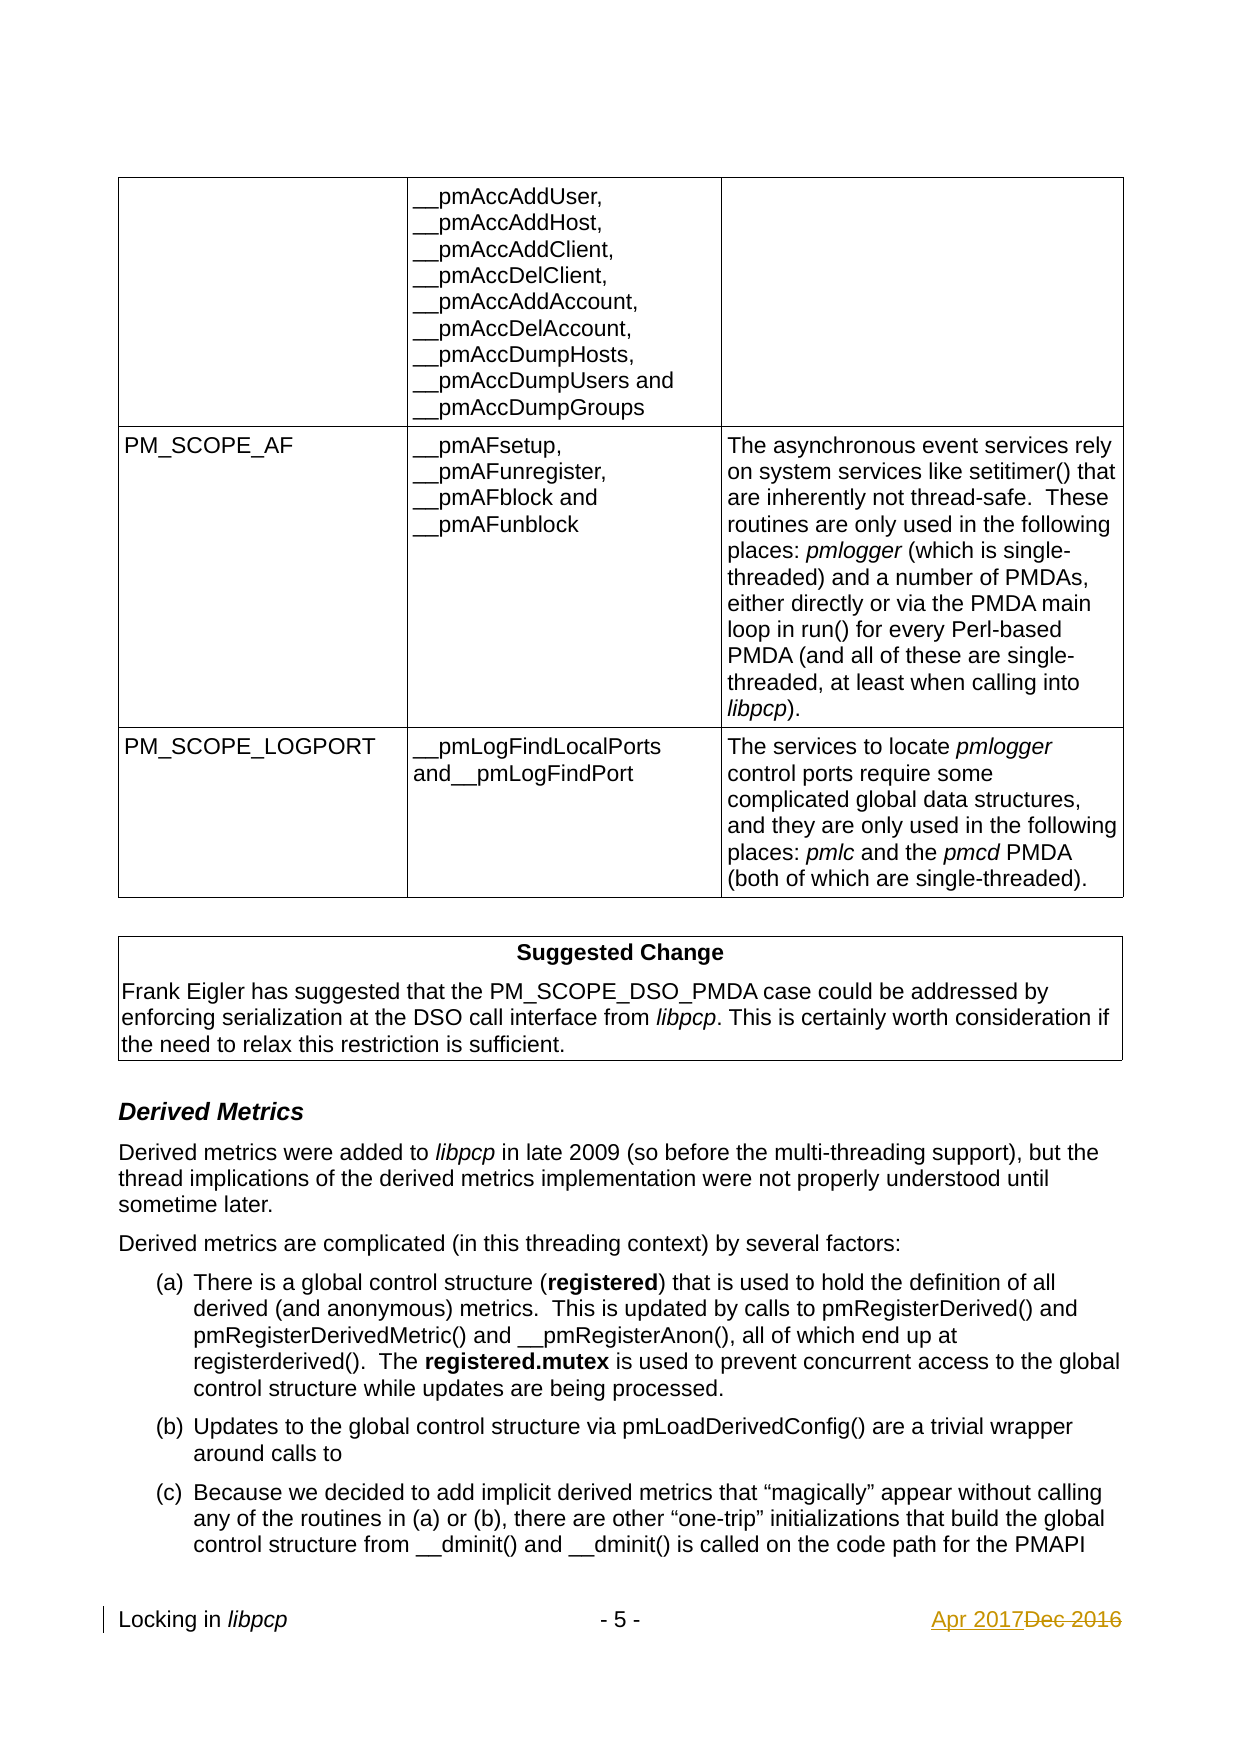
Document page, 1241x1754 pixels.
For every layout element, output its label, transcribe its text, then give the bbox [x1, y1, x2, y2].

table_cell [119, 178, 407, 426]
table_cell __pmAccAddUser, __pmAccAddHost, __pmAccAddClient, __pmAccDelClient, __pmAccAddAccount, __pmAccDelAccount, __pmAccDumpHosts, __pmAccDumpUsers and __pmAccDumpGroups [408, 178, 721, 426]
list There is a global control structure (registered) that is used to hold the definition of all derived (and anonymous) metrics. This is updated by calls to pmRegisterDerived() and pmRegisterDerivedMetric() and __pmRegisterAnon(), all of which end up at registerderived(). The registered.mutex is used to prevent concurrent access to the global control structure while updates are being processed. [156, 1269, 1122, 1401]
list Updates to the global control structure via pmLoadDerivedConfig() are a trivial wrapper around calls to [156, 1413, 1122, 1466]
table_cell [722, 178, 1123, 426]
table_cell PM_SCOPE_AF [119, 427, 407, 727]
table_cell __pmLogFindLocalPorts and__pmLogFindPort [408, 728, 721, 897]
text Derived metrics are complicated (in this threading context) by several factors: [118, 1230, 1122, 1257]
text Suggested Change [119, 937, 1122, 965]
text Frank Eigler has suggested that the PM_SCOPE_DSO_PMDA case could be addressed by enforcing serialization at the DSO call interface from libpcp. This is certainly worth consideration if the need to relax this restriction is sufficient. [119, 975, 1122, 1060]
text Derived metrics were added to libpcp in late 2009 (so before the multi-threading support), but the thread implications of the derived metrics implementation were not properly understood until sometime later. [118, 1139, 1122, 1218]
list Because we decided to add implicit derived metrics that “magically” appear without calling any of the routines in (a) or (b), there are other “one-trip” initializations that build the global control structure from __dminit() and __dminit() is called on the code path for the PMAPI [156, 1478, 1122, 1558]
table_cell The asynchronous event services rely on system services like setitimer() that are inherently not thread-safe. These routines are only used in the following places: pmlogger (which is single-threaded) and a number of PMDAs, either directly or via the PMDA main loop in run() for every Perl-based PMDA (and all of these are single-threaded, at least when calling into libpcp). [722, 427, 1123, 727]
table_cell __pmAFsetup, __pmAFunregister, __pmAFblock and __pmAFunblock [408, 427, 721, 727]
table_cell PM_SCOPE_LOGPORT [119, 728, 407, 897]
table_cell The services to locate pmlogger control ports require some complicated global data structures, and they are only used in the following places: pmlc and the pmcd PMDA (both of which are single-threaded). [722, 728, 1123, 897]
subtitle Derived Metrics [118, 1097, 1122, 1126]
